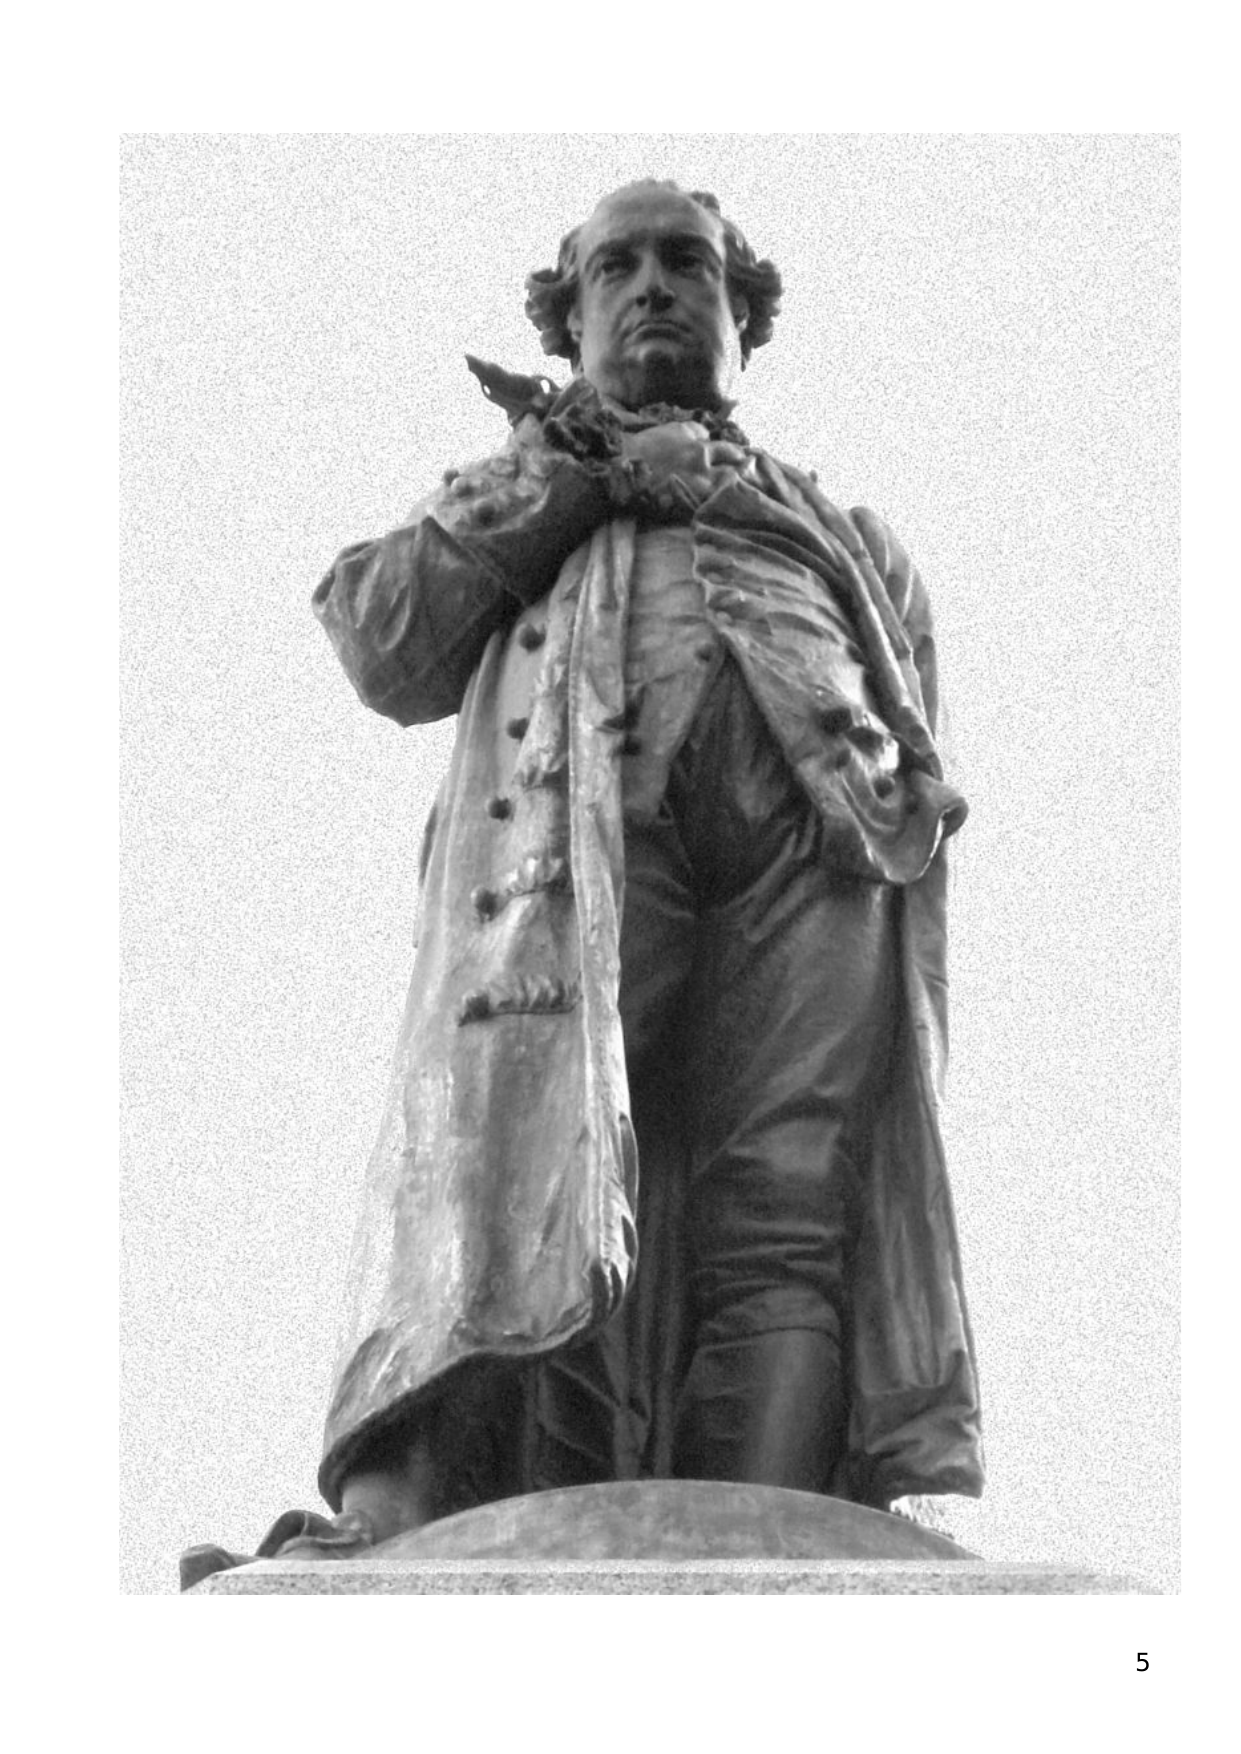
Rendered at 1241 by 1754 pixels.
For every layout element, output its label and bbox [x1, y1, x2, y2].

picture [119, 133, 1182, 1595]
